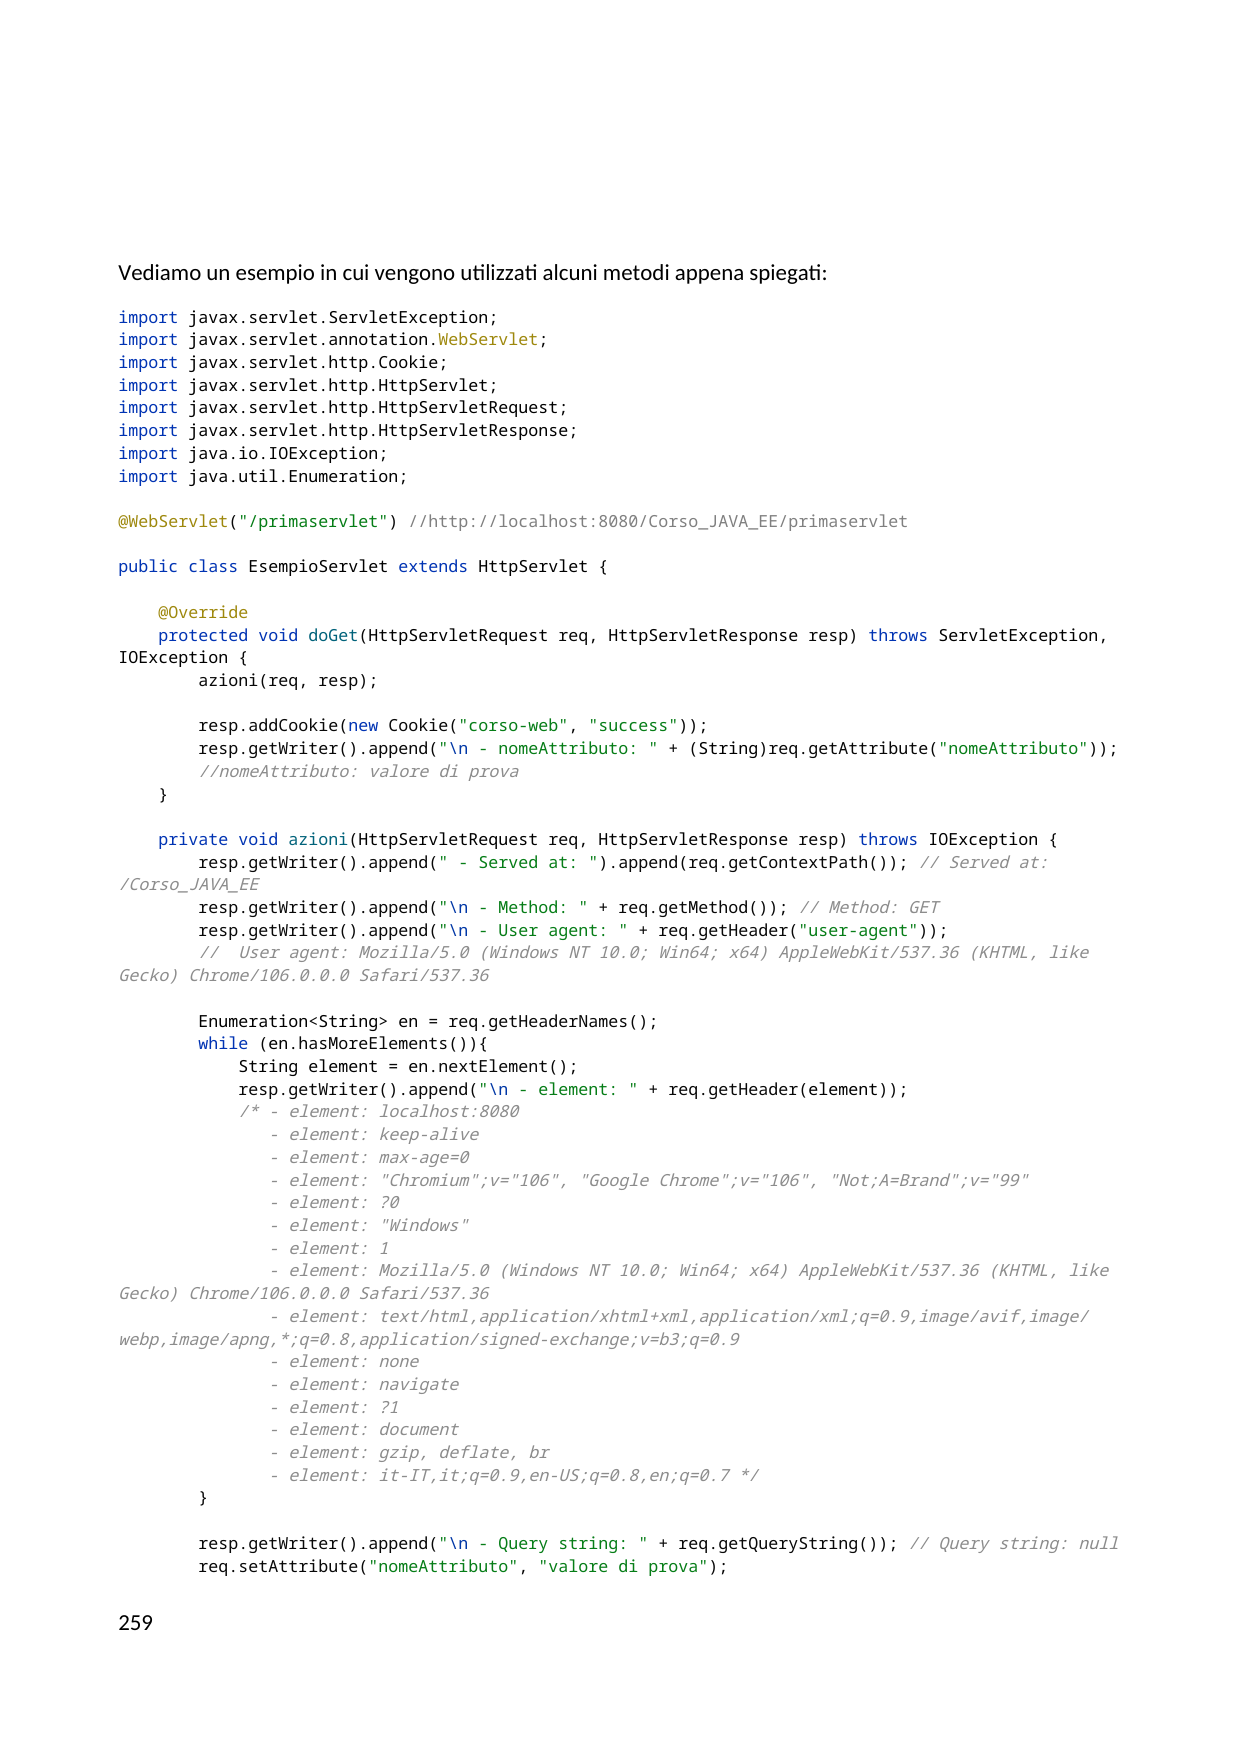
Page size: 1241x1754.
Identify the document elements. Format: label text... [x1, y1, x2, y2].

text public class EsempioServlet extends HttpServlet { @Override protected void doGet(HttpServletRequest req, HttpServletResponse resp) throws ServletException, IOException { azioni(req, resp); resp.addCookie(new Cookie("corso-web", "success")); resp.getWriter().append("\n - nomeAttributo: " + (String)req.getAttribute("nomeAttributo")); //nomeAttributo: valore di prova } private void azioni(HttpServletRequest req, HttpServletResponse resp) throws IOException { resp.getWriter().append(" - Served at: ").append(req.getContextPath()); // Served at: /Corso_JAVA_EE resp.getWriter().append("\n - Method: " + req.getMethod()); // Method: GET resp.getWriter().append("\n - User agent: " + req.getHeader("user-agent")); // User agent: Mozilla/5.0 (Windows NT 10.0; Win64; x64) AppleWebKit/537.36 (KHTML, like Gecko) Chrome/106.0.0.0 Safari/537.36 Enumeration<String> en = req.getHeaderNames(); while (en.hasMoreElements()){ String element = en.nextElement(); resp.getWriter().append("\n - element: " + req.getHeader(element)); /* - element: localhost:8080 - element: keep-alive - element: max-age=0 - element: "Chromium";v="106", "Google Chrome";v="106", "Not;A=Brand";v="99" - element: ?0 - element: "Windows" - element: 1 - element: Mozilla/5.0 (Windows NT 10.0; Win64; x64) AppleWebKit/537.36 (KHTML, like Gecko) Chrome/106.0.0.0 Safari/537.36 - element: text/html,application/xhtml+xml,application/xml;q=0.9,image/avif,image/webp,image/apng,*;q=0.8,application/signed-exchange;v=b3;q=0.9 - element: none - element: navigate - element: ?1 - element: document - element: gzip, deflate, br - element: it-IT,it;q=0.9,en-US;q=0.8,en;q=0.7 */ } resp.getWriter().append("\n - Query string: " + req.getQueryString()); // Query string: null req.setAttribute("nomeAttributo", "valore di prova"); [118, 532, 1122, 1577]
text Vediamo un esempio in cui vengono utilizzati alcuni metodi appena spiegati: [118, 258, 1122, 286]
text import javax.servlet.ServletException; import javax.servlet.annotation.WebServlet; import javax.servlet.http.Cookie; import javax.servlet.http.HttpServlet; import javax.servlet.http.HttpServletRequest; import javax.servlet.http.HttpServletResponse; import java.io.IOException; import java.util.Enumeration; @WebServlet("/primaservlet") //http://localhost:8080/Corso_JAVA_EE/primaservlet [118, 305, 1122, 532]
